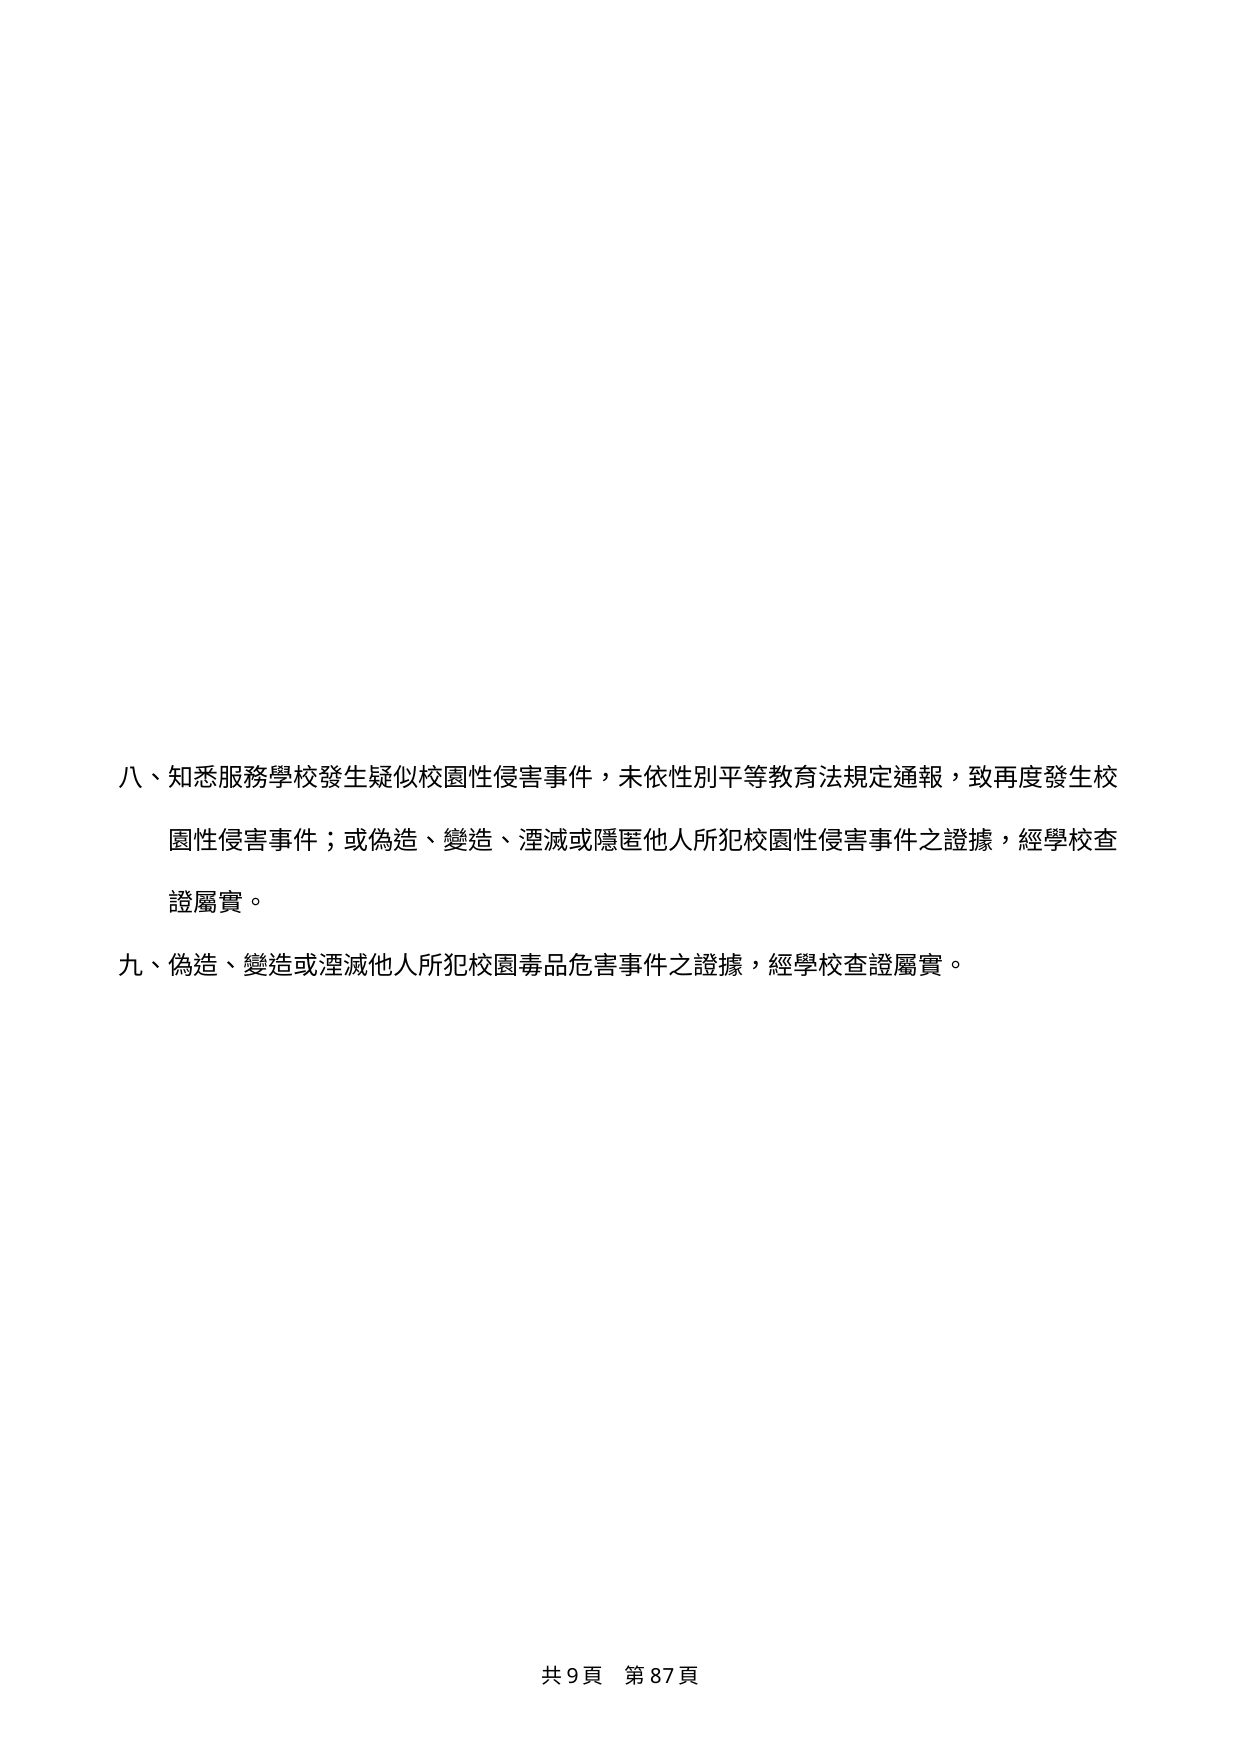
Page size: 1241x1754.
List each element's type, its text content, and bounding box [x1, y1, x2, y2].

text 九、偽造、變造或湮滅他人所犯校園毒品危害事件之證據，經學校查證屬實。 [118, 922, 1122, 984]
text 八、知悉服務學校發生疑似校園性侵害事件，未依性別平等教育法規定通報，致再度發生校園性侵害事件；或偽造、變造、湮滅或隱匿他人所犯校園性侵害事件之證據，經學校查證屬實。 [118, 734, 1122, 922]
